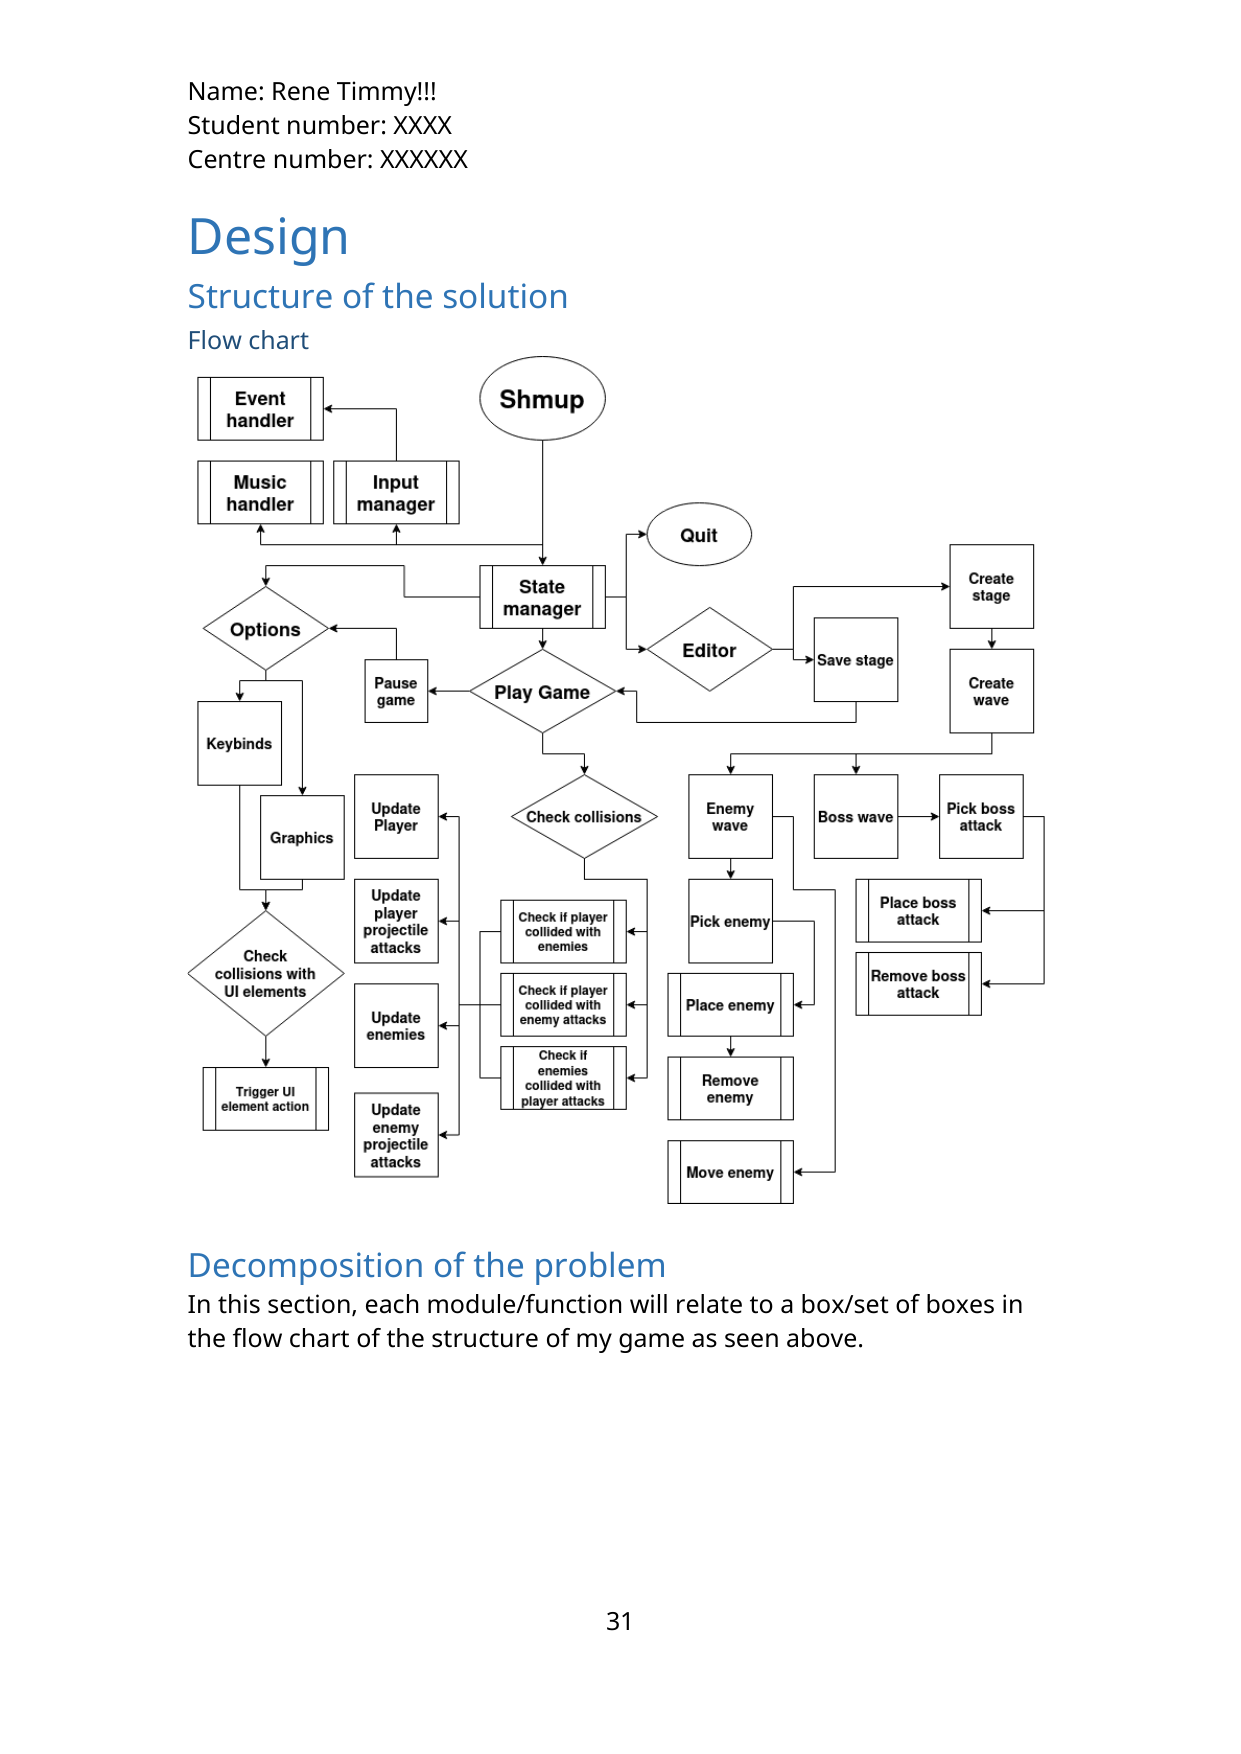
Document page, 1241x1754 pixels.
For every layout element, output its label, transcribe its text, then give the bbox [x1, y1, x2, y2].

subtitle Design [187, 201, 1053, 269]
subtitle Decomposition of the problem [187, 1241, 1053, 1287]
subtitle Structure of the solution [187, 273, 1053, 319]
text In this section, each module/function will relate to a box/set of boxes in the flow chart of the structure of my game as seen above. [187, 1287, 1053, 1355]
subtitle Flow chart [187, 323, 1053, 357]
